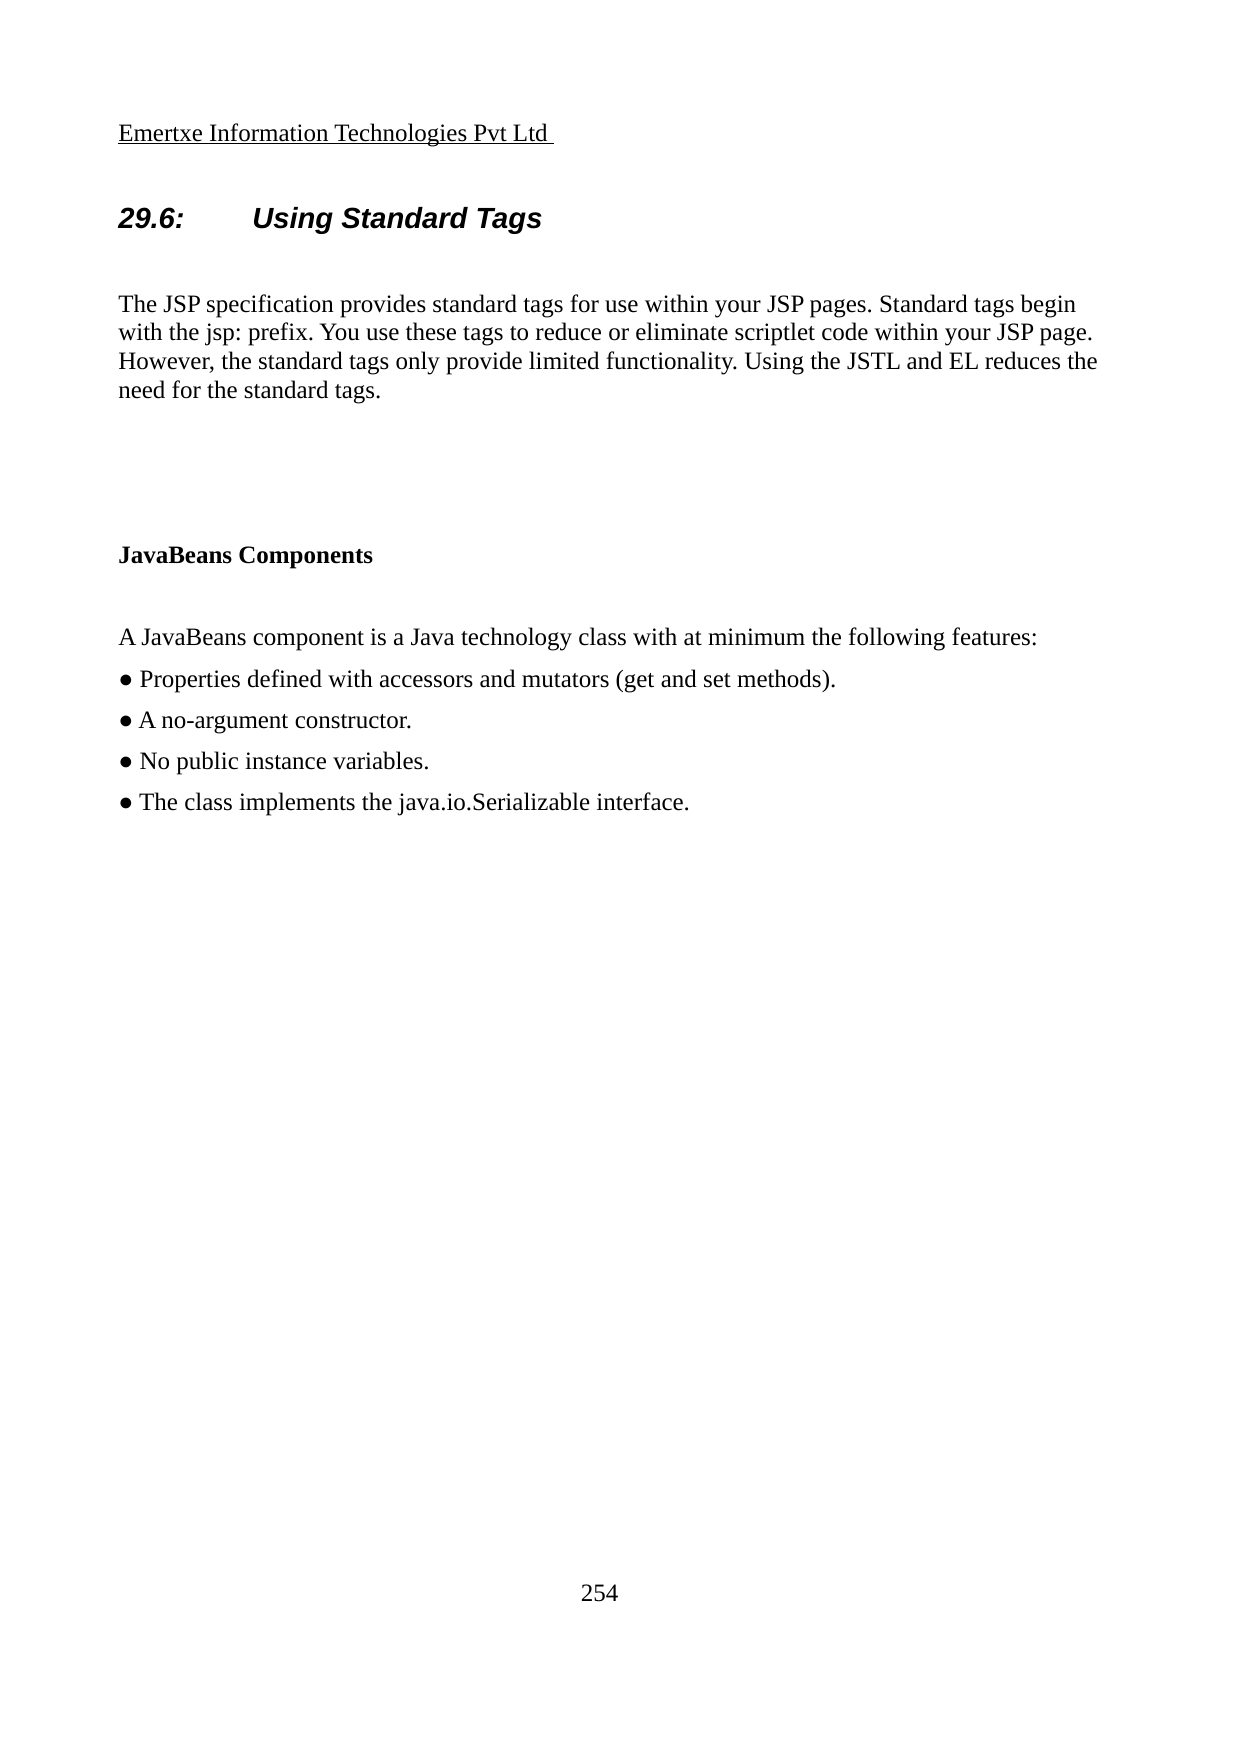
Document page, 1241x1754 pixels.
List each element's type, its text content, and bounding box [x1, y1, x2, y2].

text JavaBeans Components [118, 540, 1122, 569]
text ● Properties defined with accessors and mutators (get and set methods). [118, 664, 1122, 692]
text A JavaBeans component is a Java technology class with at minimum the following features: [118, 622, 1122, 651]
subtitle Using Standard Tags [118, 201, 1122, 235]
text ● No public instance variables. [118, 746, 1122, 775]
text ● The class implements the java.io.Serializable interface. [118, 787, 1122, 816]
text The JSP specification provides standard tags for use within your JSP pages. Standard tags begin with the jsp: prefix. You use these tags to reduce or eliminate scriptlet code within your JSP page. However, the standard tags only provide limited functionality. Using the JSTL and EL reduces the need for the standard tags. [118, 289, 1122, 404]
text ● A no-argument constructor. [118, 705, 1122, 734]
